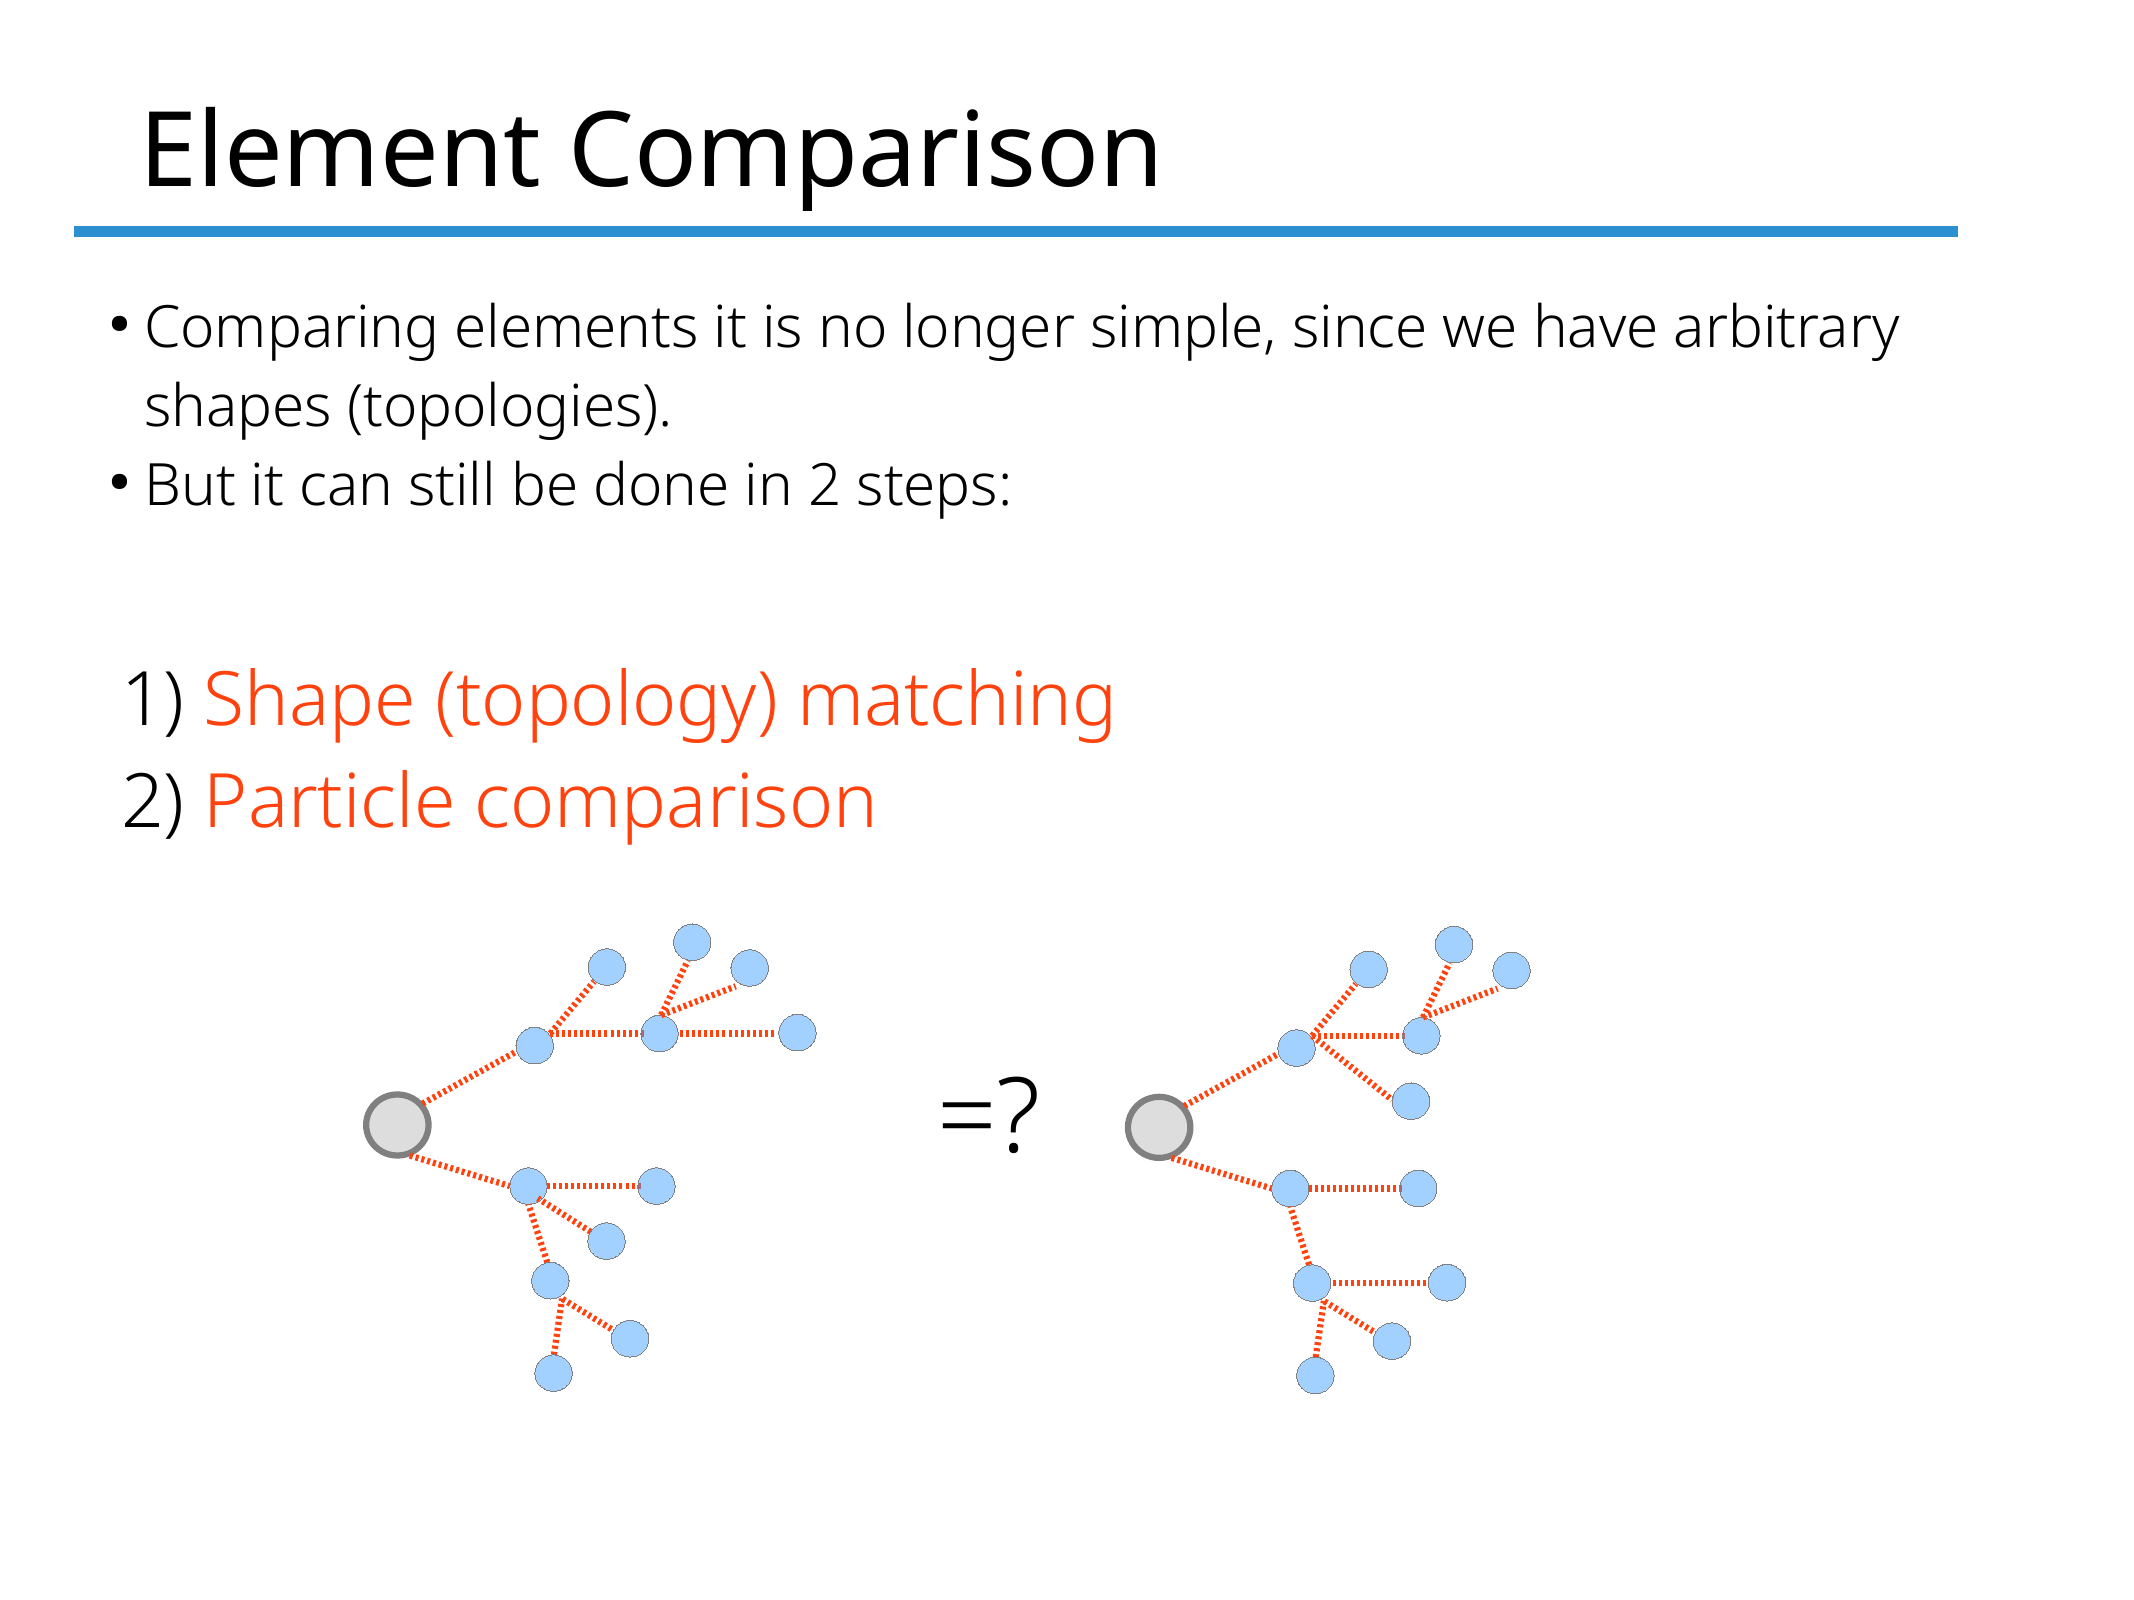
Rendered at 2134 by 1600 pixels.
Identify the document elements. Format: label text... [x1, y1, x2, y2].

text_box Element Comparison [115, 58, 1189, 232]
text_box [1399, 1170, 1437, 1207]
text_box [588, 948, 626, 986]
text_box [587, 1222, 626, 1260]
text_box [1392, 1082, 1430, 1120]
text_box =? [922, 1033, 1070, 1192]
text_box [1271, 1170, 1309, 1207]
text_box [1296, 1357, 1335, 1394]
text_box [778, 1014, 817, 1051]
text_box [1373, 1322, 1411, 1360]
text_box [1127, 1096, 1191, 1158]
text_box [1349, 951, 1388, 988]
text_box [534, 1354, 573, 1392]
text_box [1435, 926, 1473, 963]
text_box Shape (topology) matching Particle comparison [106, 637, 1226, 860]
text_box [673, 923, 711, 961]
text_box [640, 1015, 679, 1052]
text_box [1402, 1017, 1441, 1055]
text_box [1277, 1029, 1316, 1067]
text_box [366, 1094, 429, 1156]
text_box [1428, 1264, 1466, 1302]
text_box [611, 1320, 649, 1358]
text_box [1293, 1264, 1331, 1302]
text_box [1492, 952, 1531, 989]
text_box [531, 1262, 570, 1300]
text_box Comparing elements it is no longer simple, since we have arbitrary shapes (topologies). But it can still be done in 2 steps: [94, 277, 2091, 534]
text_box [730, 949, 769, 987]
text_box [515, 1027, 554, 1064]
text_box [637, 1167, 676, 1205]
text_box [509, 1167, 547, 1205]
